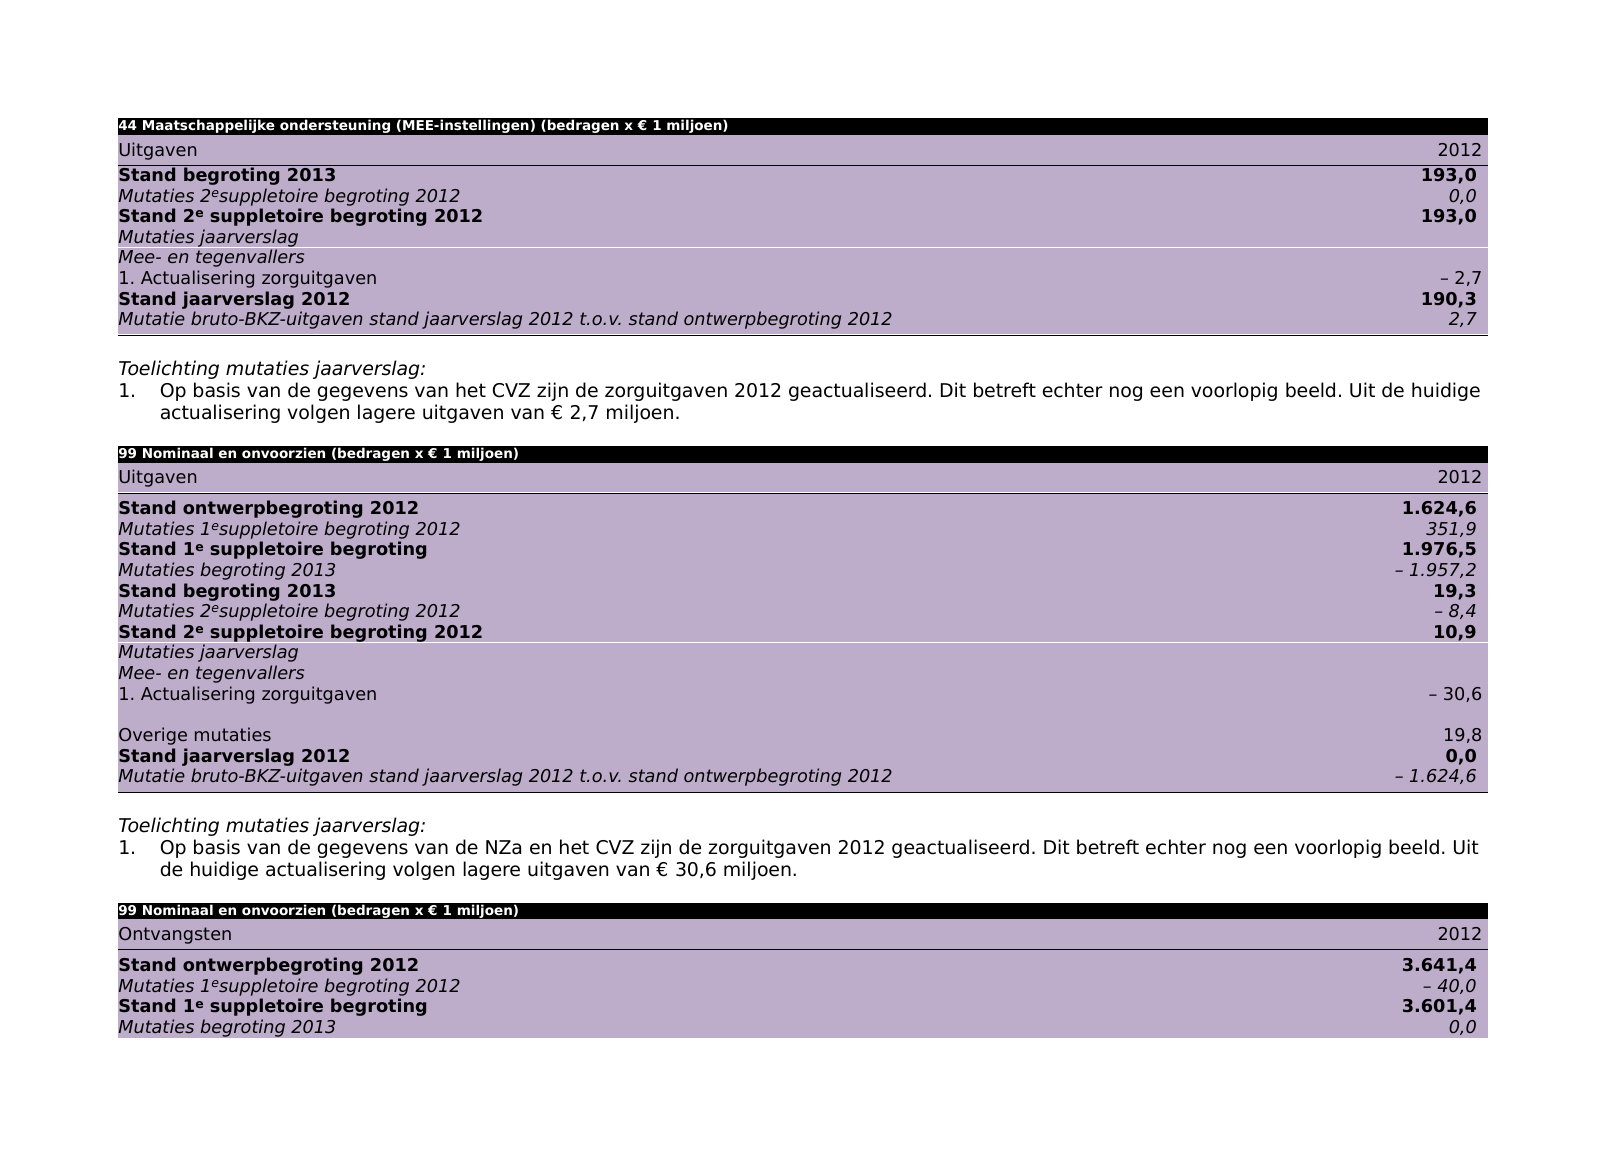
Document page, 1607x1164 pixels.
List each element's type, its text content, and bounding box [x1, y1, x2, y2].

table_cell Mutaties jaarverslag [118, 227, 1214, 247]
table_cell Uitgaven [118, 135, 1214, 165]
table_cell Stand begroting 2013 [118, 581, 1214, 601]
table_cell Mutaties 1esuppletoire begroting 2012 [118, 519, 1214, 539]
table_cell 193,0 [1214, 166, 1488, 186]
table_cell 2012 [1214, 135, 1488, 165]
table_cell 1. Actualisering zorguitgaven [118, 268, 1214, 289]
table_cell Mutaties 2esuppletoire begroting 2012 [118, 186, 1214, 206]
table_cell [1214, 704, 1488, 725]
subtitle Toelichting mutaties jaarverslag: [118, 358, 1488, 380]
table_cell Stand 1e suppletoire begroting [118, 539, 1214, 560]
table_cell – 1.624,6 [1214, 766, 1488, 792]
table_cell 193,0 [1214, 206, 1488, 227]
table_cell 2012 [1214, 919, 1488, 949]
table_cell Uitgaven [118, 463, 1214, 492]
table_cell Stand 1e suppletoire begroting [118, 996, 1214, 1017]
table_cell [1214, 248, 1488, 268]
table_cell 351,9 [1214, 519, 1488, 539]
table_cell Mutaties jaarverslag [118, 643, 1214, 663]
table_cell 19,3 [1214, 581, 1488, 601]
table_cell [118, 704, 1214, 725]
table_cell 10,9 [1214, 622, 1488, 642]
table_cell 19,8 [1214, 725, 1488, 746]
table_cell 3.601,4 [1214, 996, 1488, 1017]
table_cell Mutaties begroting 2013 [118, 560, 1214, 581]
table_cell – 2,7 [1214, 268, 1488, 289]
table_cell Stand 2e suppletoire begroting 2012 [118, 622, 1214, 642]
table_cell Stand begroting 2013 [118, 166, 1214, 186]
table_cell Mutaties 2esuppletoire begroting 2012 [118, 601, 1214, 622]
table_cell – 8,4 [1214, 601, 1488, 622]
table_cell 2012 [1214, 463, 1488, 492]
table_cell – 1.957,2 [1214, 560, 1488, 581]
table_cell 0,0 [1214, 746, 1488, 766]
table_cell Mee- en tegenvallers [118, 248, 1214, 268]
subtitle Toelichting mutaties jaarverslag: [118, 815, 1488, 837]
table_cell Mutatie bruto-BKZ-uitgaven stand jaarverslag 2012 t.o.v. stand ontwerpbegroting 2012 [118, 766, 1214, 792]
table_cell Mutaties begroting 2013 [118, 1017, 1214, 1038]
table_cell 190,3 [1214, 289, 1488, 309]
text 1. Op basis van de gegevens van de NZa en het CVZ zijn de zorguitgaven 2012 geactualiseerd. Dit betreft echter nog een voorlopig beeld. Uit de huidige actualisering volgen lagere uitgaven van € 30,6 miljoen. [118, 837, 1488, 881]
table_cell 0,0 [1214, 186, 1488, 206]
table_cell – 30,6 [1214, 684, 1488, 704]
table_cell Stand jaarverslag 2012 [118, 746, 1214, 766]
table_cell 1.624,6 [1214, 494, 1488, 519]
table_cell Stand ontwerpbegroting 2012 [118, 494, 1214, 519]
table_header 44 Maatschappelijke ondersteuning (MEE-instellingen) (bedragen x € 1 miljoen) [118, 118, 1488, 134]
text 1. Op basis van de gegevens van het CVZ zijn de zorguitgaven 2012 geactualiseerd. Dit betreft echter nog een voorlopig beeld. Uit de huidige actualisering volgen lagere uitgaven van € 2,7 miljoen. [118, 380, 1488, 424]
table_header 99 Nominaal en onvoorzien (bedragen x € 1 miljoen) [118, 446, 1488, 461]
table_cell 1. Actualisering zorguitgaven [118, 684, 1214, 704]
table_cell 1.976,5 [1214, 539, 1488, 560]
table_header 99 Nominaal en onvoorzien (bedragen x € 1 miljoen) [118, 903, 1488, 918]
table_cell Overige mutaties [118, 725, 1214, 746]
table_cell – 40,0 [1214, 976, 1488, 996]
table_cell Mee- en tegenvallers [118, 663, 1214, 684]
table_cell Mutatie bruto-BKZ-uitgaven stand jaarverslag 2012 t.o.v. stand ontwerpbegroting 2012 [118, 309, 1214, 334]
table_cell [1214, 663, 1488, 684]
table_cell 0,0 [1214, 1017, 1488, 1038]
table_cell Stand 2e suppletoire begroting 2012 [118, 206, 1214, 227]
table_cell Mutaties 1esuppletoire begroting 2012 [118, 976, 1214, 996]
table_cell Stand jaarverslag 2012 [118, 289, 1214, 309]
table_cell Ontvangsten [118, 919, 1214, 949]
table_cell Stand ontwerpbegroting 2012 [118, 950, 1214, 976]
table_cell 2,7 [1214, 309, 1488, 334]
table_cell [1214, 227, 1488, 247]
table_cell [1214, 643, 1488, 663]
table_cell 3.641,4 [1214, 950, 1488, 976]
